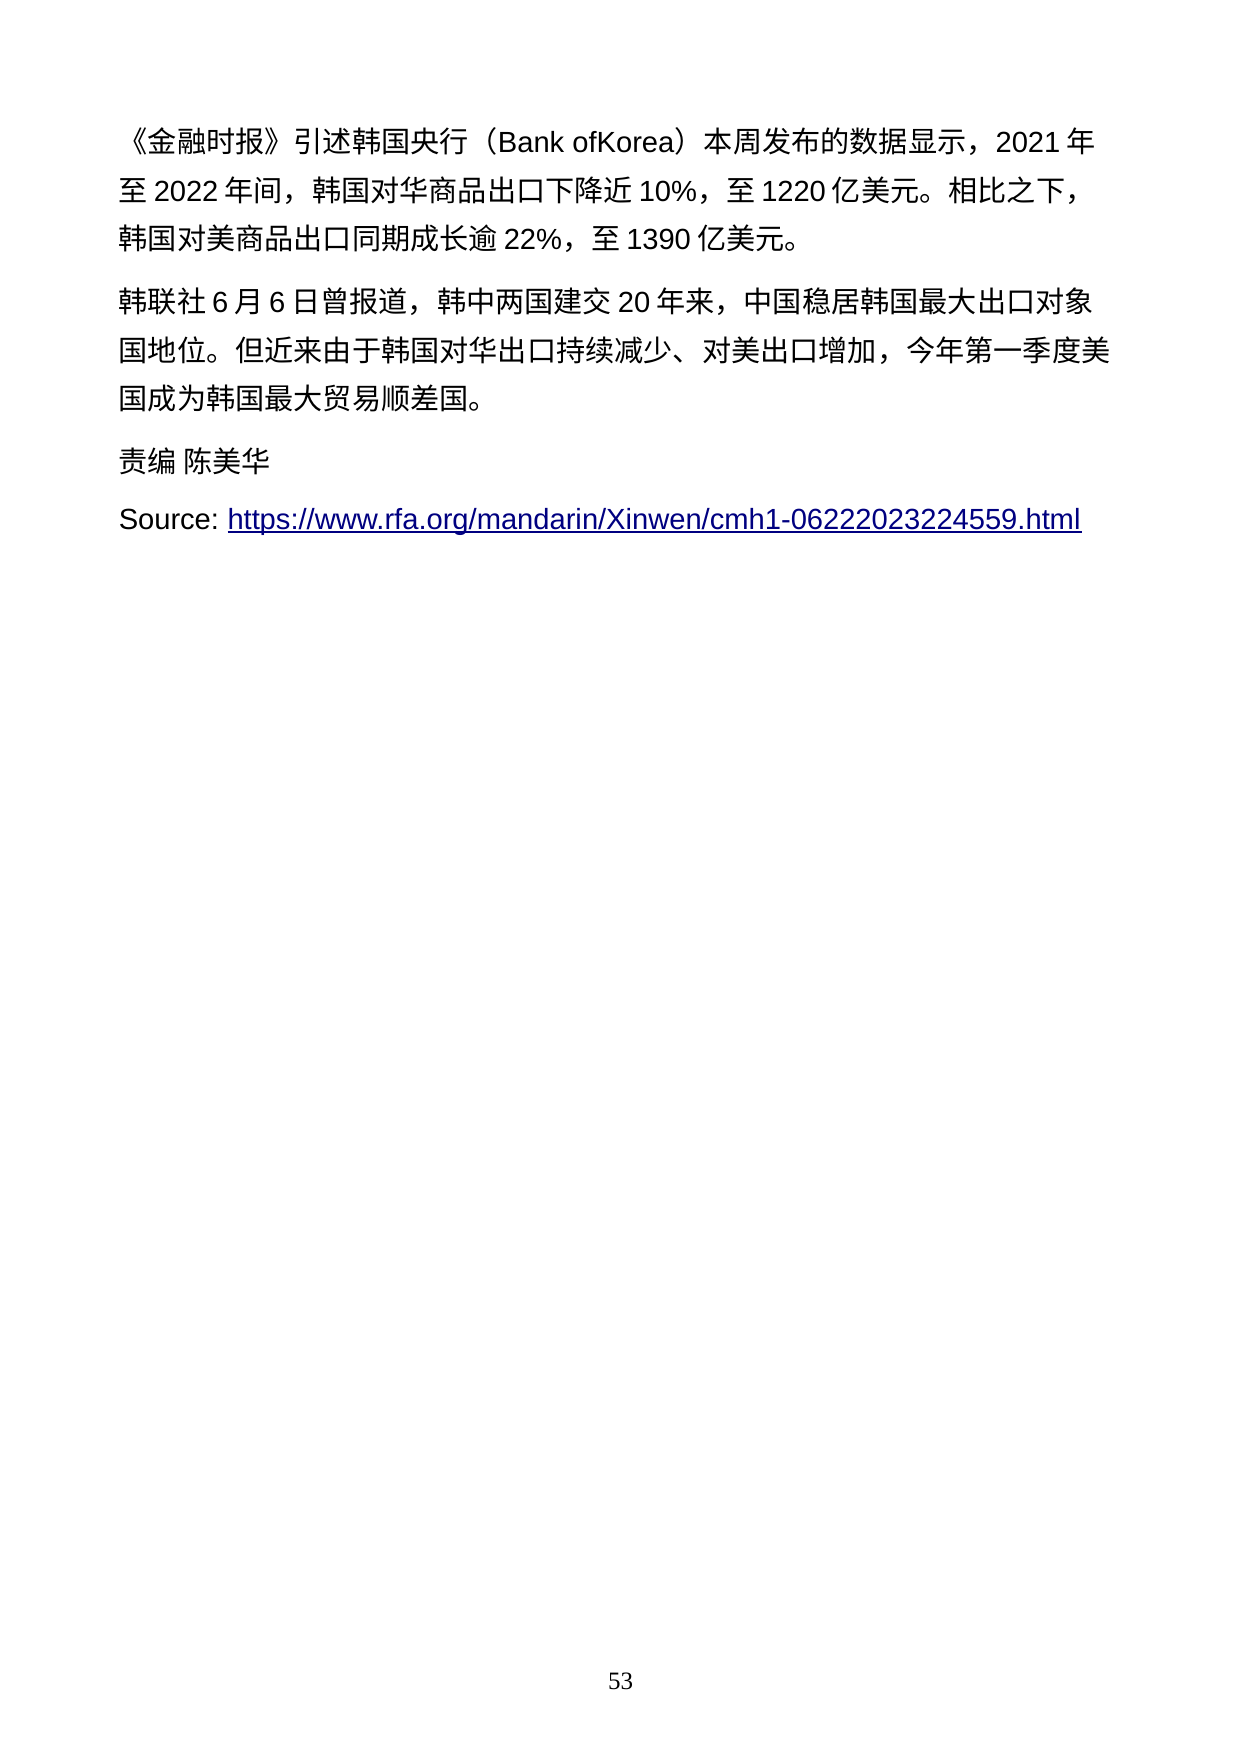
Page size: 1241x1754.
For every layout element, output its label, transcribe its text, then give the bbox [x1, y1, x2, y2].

text 《金融时报》引述韩国央行（Bank ofKorea）本周发布的数据显示，2021年至2022年间，韩国对华商品出口下降近10%，至1220亿美元。相比之下，韩国对美商品出口同期成长逾22%，至1390亿美元。 [118, 118, 1122, 258]
text 韩联社6月6日曾报道，韩中两国建交20年来，中国稳居韩国最大出口对象国地位。但近来由于韩国对华出口持续减少、对美出口增加，今年第一季度美国成为韩国最大贸易顺差国。 [118, 279, 1122, 418]
text 责编 陈美华 [118, 439, 1122, 481]
text Source: https://www.rfa.org/mandarin/Xinwen/cmh1-06222023224559.html [118, 502, 1122, 536]
